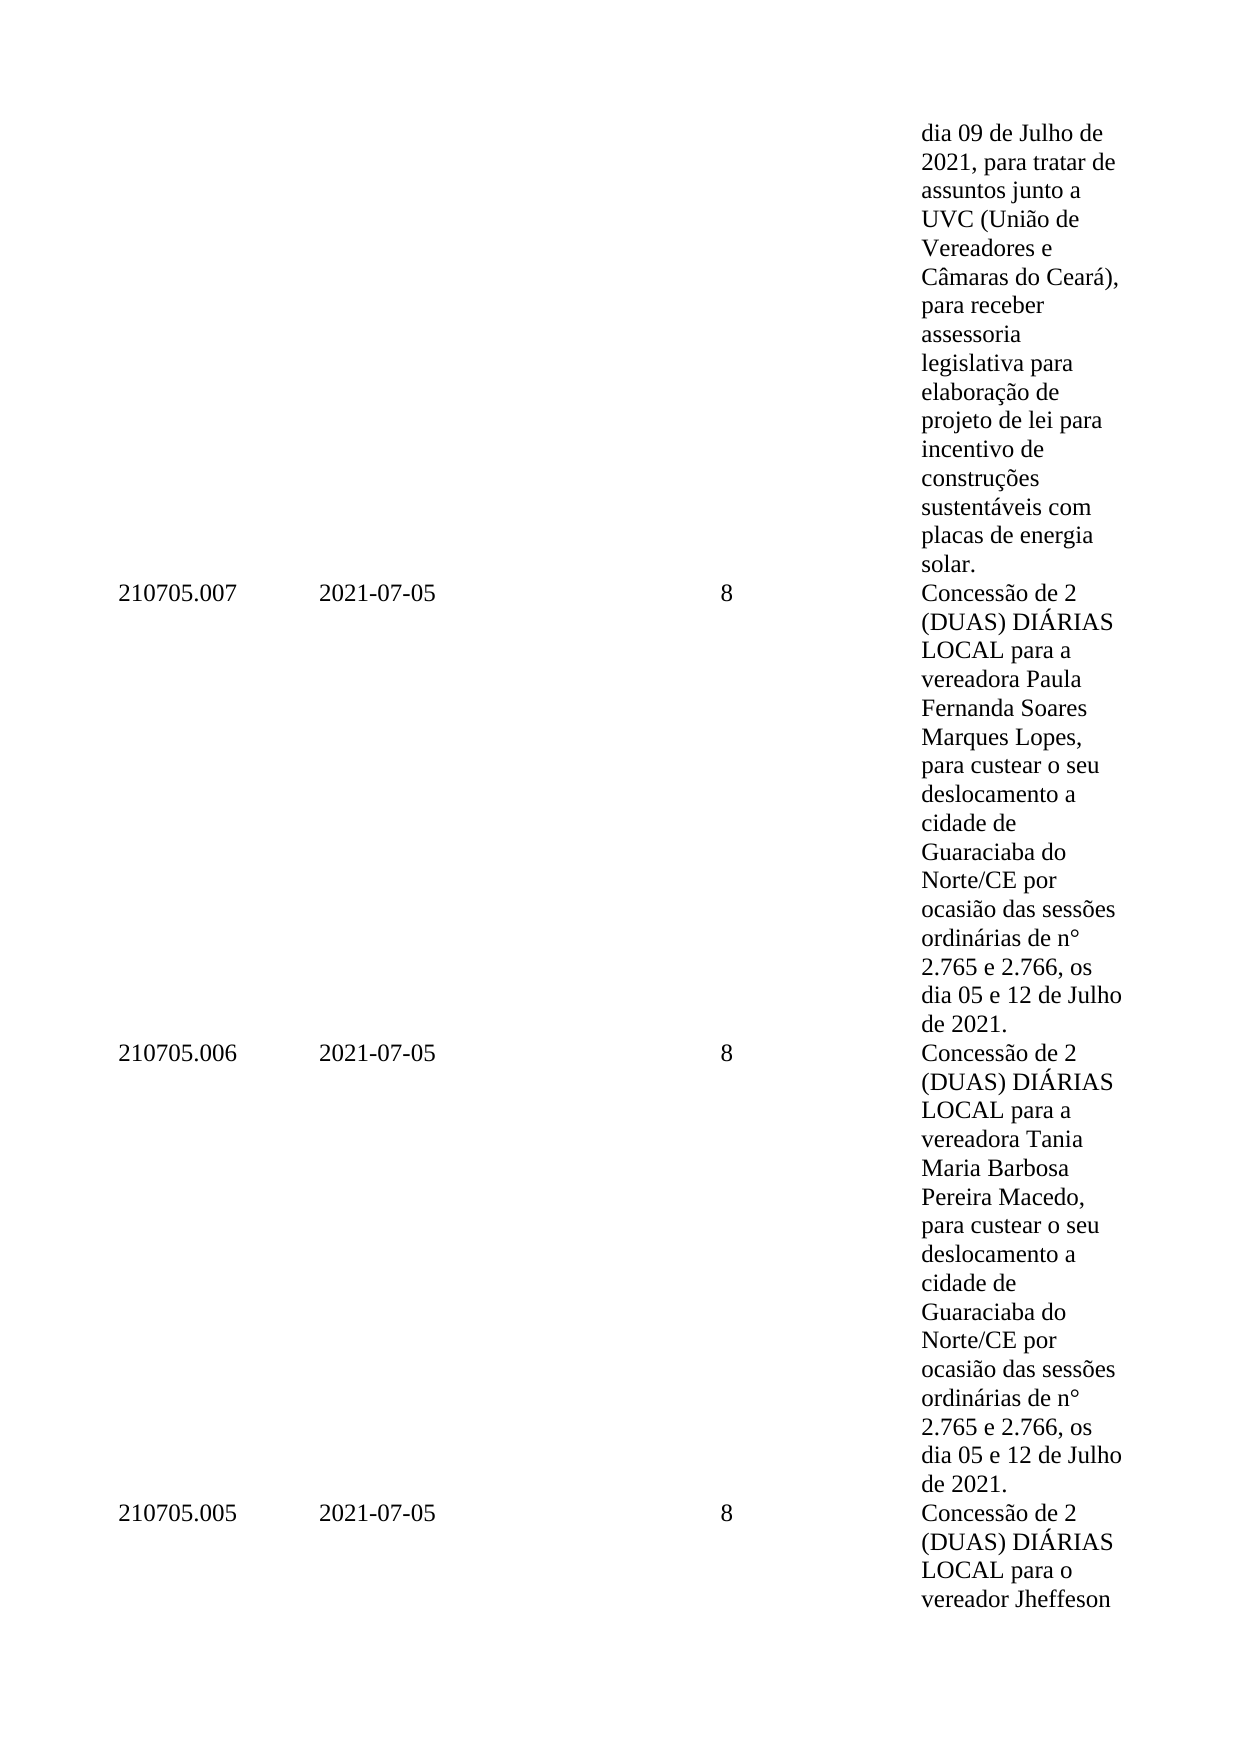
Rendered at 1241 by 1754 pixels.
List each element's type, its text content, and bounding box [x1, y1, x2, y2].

table_cell Concessão de 2 (DUAS) DIÁRIAS LOCAL para a vereadora Tania Maria Barbosa Pereira Macedo, para custear o seu deslocamento a cidade de Guaraciaba do Norte/CE por ocasião das sessões ordinárias de n° 2.765 e 2.766, os dia 05 e 12 de Julho de 2021. [921, 1038, 1122, 1498]
table_cell 2021-07-05 [319, 1038, 519, 1498]
table_cell 8 [720, 578, 921, 1038]
table_cell 8 [720, 1498, 921, 1613]
table_cell 2021-07-05 [319, 578, 519, 1038]
table_cell 210705.006 [118, 1038, 319, 1498]
table_cell [520, 118, 720, 578]
table_cell 2021-07-05 [319, 1498, 519, 1613]
table_cell dia 09 de Julho de 2021, para tratar de assuntos junto a UVC (União de Vereadores e Câmaras do Ceará), para receber assessoria legislativa para elaboração de projeto de lei para incentivo de construções sustentáveis com placas de energia solar. [921, 118, 1122, 578]
table_cell [118, 118, 319, 578]
table_cell 8 [720, 1038, 921, 1498]
table_cell [720, 118, 921, 578]
table_cell Concessão de 2 (DUAS) DIÁRIAS LOCAL para a vereadora Paula Fernanda Soares Marques Lopes, para custear o seu deslocamento a cidade de Guaraciaba do Norte/CE por ocasião das sessões ordinárias de n° 2.765 e 2.766, os dia 05 e 12 de Julho de 2021. [921, 578, 1122, 1038]
table_cell [319, 118, 519, 578]
table_cell Concessão de 2 (DUAS) DIÁRIAS LOCAL para o vereador Jheffeson [921, 1498, 1122, 1613]
table_cell 210705.005 [118, 1498, 319, 1613]
table_cell [520, 578, 720, 1038]
table_cell [520, 1498, 720, 1613]
table_cell [520, 1038, 720, 1498]
table_cell 210705.007 [118, 578, 319, 1038]
